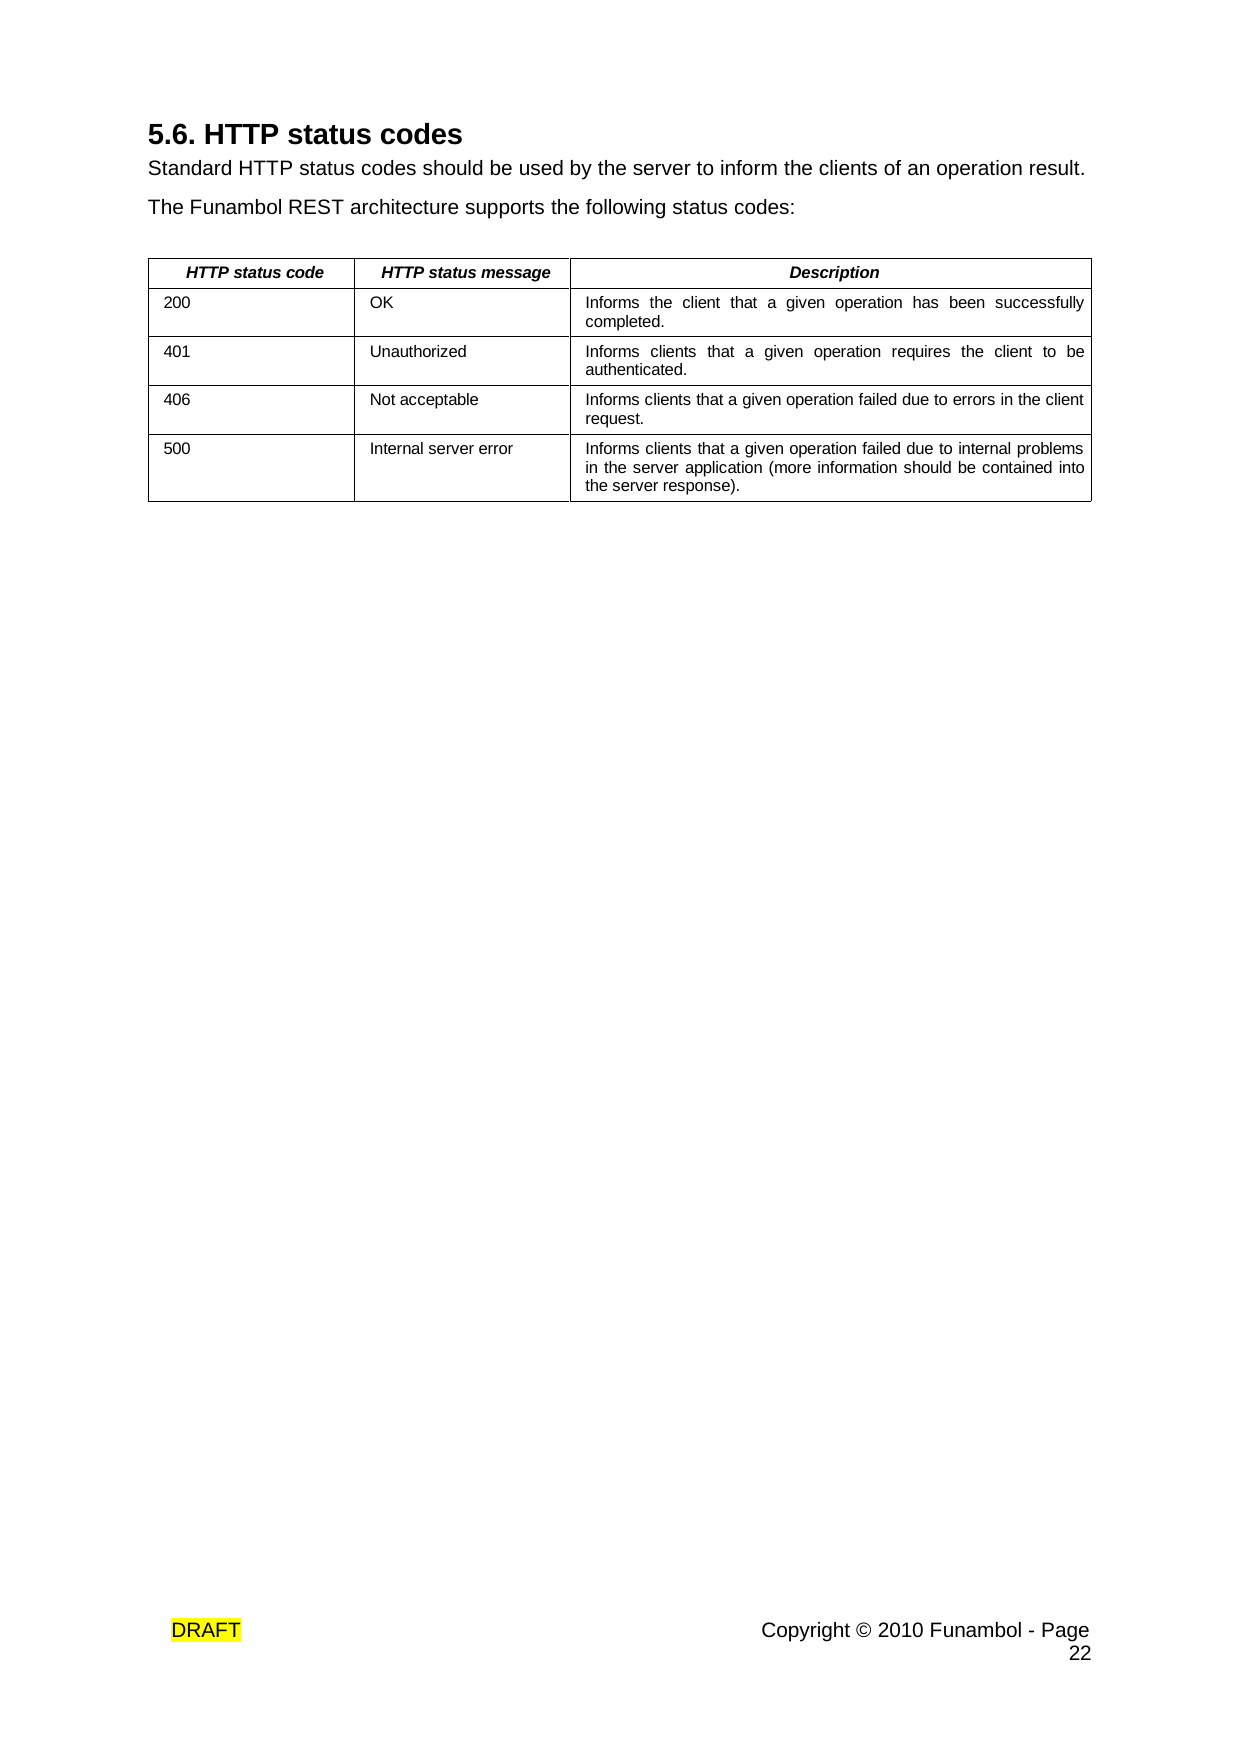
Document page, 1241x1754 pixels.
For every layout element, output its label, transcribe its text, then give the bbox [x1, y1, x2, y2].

table_cell 500 [149, 435, 354, 501]
text Standard HTTP status codes should be used by the server to inform the clients of an operation result. [148, 157, 1093, 180]
table_cell 406 [149, 386, 354, 434]
table_cell Unauthorized [355, 337, 569, 385]
table_header Description [571, 259, 1091, 288]
table_cell OK [355, 289, 569, 336]
table_cell Internal server error [355, 435, 569, 501]
table_cell Informs the client that a given operation has been successfully completed. [571, 289, 1091, 336]
table_cell Not acceptable [355, 386, 569, 434]
table_cell Informs clients that a given operation failed due to internal problems in the server application (more information should be contained into the server response). [571, 435, 1091, 501]
subtitle HTTP status codes [148, 118, 1093, 151]
table_header HTTP status message [355, 259, 569, 288]
table_cell Informs clients that a given operation failed due to errors in the client request. [571, 386, 1091, 434]
table_cell 401 [149, 337, 354, 385]
table_header HTTP status code [149, 259, 354, 288]
table_cell Informs clients that a given operation requires the client to be authenticated. [571, 337, 1091, 385]
text The Funambol REST architecture supports the following status codes: [148, 195, 1093, 219]
table_cell 200 [149, 289, 354, 336]
